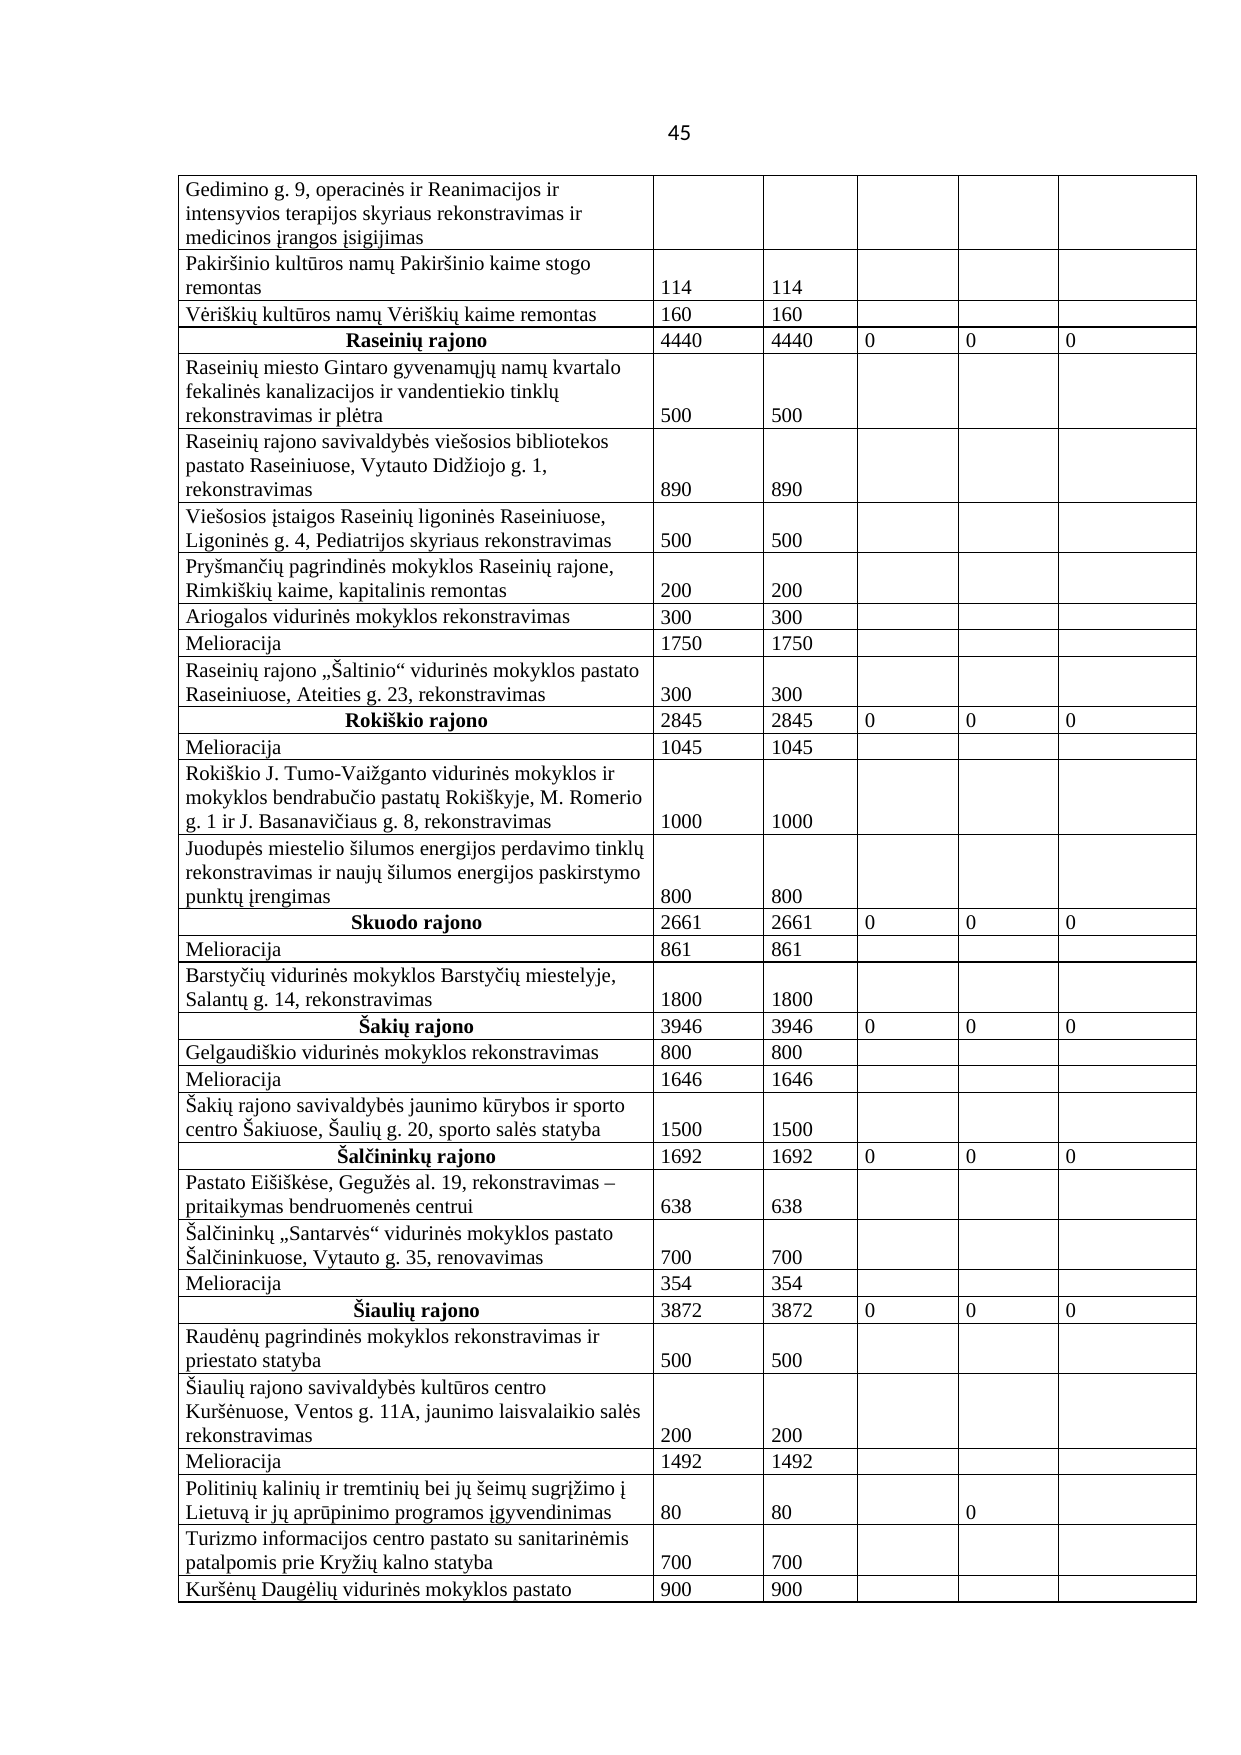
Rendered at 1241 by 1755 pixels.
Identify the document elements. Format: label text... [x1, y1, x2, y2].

table_cell 500 [654, 503, 763, 552]
table_cell 3946 [654, 1013, 763, 1038]
table_cell 700 [654, 1220, 763, 1269]
table_cell [959, 429, 1058, 502]
table_cell 1692 [654, 1143, 763, 1168]
table_cell [858, 734, 958, 759]
table_cell Šakių rajono savivaldybės jaunimo kūrybos ir sporto centro Šakiuose, Šaulių g. 20, sporto salės statyba [179, 1093, 653, 1142]
table_cell 1492 [764, 1449, 857, 1474]
table_cell 354 [764, 1270, 857, 1296]
table_cell [1059, 1270, 1196, 1296]
table_cell [1059, 1525, 1196, 1575]
table_cell [1059, 1449, 1196, 1474]
table_cell [1059, 553, 1196, 603]
table_cell 1500 [764, 1093, 857, 1142]
table_cell [959, 604, 1058, 629]
table_cell [858, 604, 958, 629]
table_cell [858, 760, 958, 834]
table_cell 1000 [764, 760, 857, 834]
table_cell 114 [654, 250, 763, 300]
table_cell Skuodo rajono [179, 909, 653, 935]
table_cell [959, 1170, 1058, 1219]
table_cell 0 [858, 909, 958, 935]
table_cell Šiaulių rajono savivaldybės kultūros centro Kuršėnuose, Ventos g. 11A, jaunimo laisvalaikio salės rekonstravimas [179, 1374, 653, 1447]
table_cell 1800 [764, 963, 857, 1012]
table_cell 500 [654, 354, 763, 427]
table_cell 80 [764, 1475, 857, 1524]
table_cell Raseinių rajono „Šaltinio“ vidurinės mokyklos pastato Raseiniuose, Ateities g. 23, rekonstravimas [179, 657, 653, 706]
table_cell 500 [654, 1324, 763, 1373]
table_cell [959, 1374, 1058, 1447]
table_cell 890 [764, 429, 857, 502]
table_cell 1492 [654, 1449, 763, 1474]
table_cell [1059, 429, 1196, 502]
table_cell [959, 1220, 1058, 1269]
table_cell [858, 429, 958, 502]
table_cell 0 [1059, 1013, 1196, 1038]
table_cell Rokiškio J. Tumo-Vaižganto vidurinės mokyklos ir mokyklos bendrabučio pastatų Rokiškyje, M. Romerio g. 1 ir J. Basanavičiaus g. 8, rekonstravimas [179, 760, 653, 834]
table_cell 200 [654, 1374, 763, 1447]
table_cell Kuršėnų Daugėlių vidurinės mokyklos pastato [179, 1576, 653, 1601]
table_cell [858, 1324, 958, 1373]
table_cell 0 [959, 909, 1058, 935]
table_cell [858, 1475, 958, 1524]
table_cell [959, 936, 1058, 961]
table_cell 900 [764, 1576, 857, 1601]
table_cell [1059, 1576, 1196, 1601]
table_cell 800 [764, 835, 857, 908]
table_cell 0 [1059, 1143, 1196, 1168]
table_cell [959, 835, 1058, 908]
table_cell Šakių rajono [179, 1013, 653, 1038]
table_cell [1059, 250, 1196, 300]
table_cell [959, 1066, 1058, 1092]
table_cell 2661 [764, 909, 857, 935]
table_cell Barstyčių vidurinės mokyklos Barstyčių miestelyje, Salantų g. 14, rekonstravimas [179, 963, 653, 1012]
table_cell 1750 [764, 630, 857, 656]
table_cell 1045 [764, 734, 857, 759]
table_cell 160 [764, 301, 857, 326]
table_cell 2845 [764, 707, 857, 733]
table_cell [959, 553, 1058, 603]
table_cell [858, 1093, 958, 1142]
table_cell [858, 1170, 958, 1219]
table_cell [959, 1449, 1058, 1474]
table_cell 0 [959, 1475, 1058, 1524]
table_cell Šalčininkų rajono [179, 1143, 653, 1168]
table_cell Ariogalos vidurinės mokyklos rekonstravimas [179, 604, 653, 629]
table_cell Rokiškio rajono [179, 707, 653, 733]
table_cell 300 [764, 657, 857, 706]
table_cell [959, 1093, 1058, 1142]
table_cell 0 [959, 1143, 1058, 1168]
table_cell [858, 553, 958, 603]
table_cell [1059, 604, 1196, 629]
table_cell 900 [654, 1576, 763, 1601]
table_cell [959, 1324, 1058, 1373]
table_cell Melioracija [179, 936, 653, 961]
table_cell Gelgaudiškio vidurinės mokyklos rekonstravimas [179, 1040, 653, 1065]
table_cell 0 [858, 1143, 958, 1168]
table_cell 700 [654, 1525, 763, 1575]
table_cell [1059, 1040, 1196, 1065]
table_cell [1059, 1324, 1196, 1373]
table_cell [1059, 835, 1196, 908]
table_cell [1059, 1220, 1196, 1269]
table_cell [959, 250, 1058, 300]
table_cell [959, 176, 1058, 249]
table_cell 2661 [654, 909, 763, 935]
table_cell [858, 1525, 958, 1575]
table_cell [1059, 1093, 1196, 1142]
table_cell [1059, 354, 1196, 427]
table_cell 4440 [764, 328, 857, 353]
table_cell [1059, 936, 1196, 961]
table_cell [858, 657, 958, 706]
table_cell Melioracija [179, 630, 653, 656]
table_cell 80 [654, 1475, 763, 1524]
table_cell 1045 [654, 734, 763, 759]
table_cell 160 [654, 301, 763, 326]
table_cell Raseinių rajono [179, 328, 653, 353]
table_cell [858, 1066, 958, 1092]
table_cell 500 [764, 1324, 857, 1373]
table_cell [858, 963, 958, 1012]
table_cell [959, 657, 1058, 706]
table_cell [858, 1040, 958, 1065]
table_cell Turizmo informacijos centro pastato su sanitarinėmis patalpomis prie Kryžių kalno statyba [179, 1525, 653, 1575]
table_cell Raseinių rajono savivaldybės viešosios bibliotekos pastato Raseiniuose, Vytauto Didžiojo g. 1, rekonstravimas [179, 429, 653, 502]
table_cell [1059, 734, 1196, 759]
table_cell 0 [1059, 1297, 1196, 1322]
table_cell 861 [764, 936, 857, 961]
table_cell [1059, 630, 1196, 656]
table_cell [1059, 1475, 1196, 1524]
table_cell Vėriškių kultūros namų Vėriškių kaime remontas [179, 301, 653, 326]
table_cell Raudėnų pagrindinės mokyklos rekonstravimas ir priestato statyba [179, 1324, 653, 1373]
table_cell 200 [654, 553, 763, 603]
table_cell 1646 [654, 1066, 763, 1092]
table_cell Melioracija [179, 1066, 653, 1092]
table_cell [1059, 301, 1196, 326]
table_cell Melioracija [179, 734, 653, 759]
table_cell [959, 734, 1058, 759]
table_cell [1059, 503, 1196, 552]
table_cell 354 [654, 1270, 763, 1296]
table_cell [764, 176, 857, 249]
table_cell 114 [764, 250, 857, 300]
table_cell [959, 760, 1058, 834]
table_cell 700 [764, 1525, 857, 1575]
table_cell [858, 1220, 958, 1269]
table_cell [959, 1576, 1058, 1601]
table_cell 861 [654, 936, 763, 961]
table_cell [959, 301, 1058, 326]
table_cell [959, 630, 1058, 656]
table_cell 300 [764, 604, 857, 629]
table_cell Melioracija [179, 1449, 653, 1474]
table_cell 1000 [654, 760, 763, 834]
table_cell [1059, 963, 1196, 1012]
table_cell Pakiršinio kultūros namų Pakiršinio kaime stogo remontas [179, 250, 653, 300]
table_cell 800 [764, 1040, 857, 1065]
table_cell 500 [764, 354, 857, 427]
table_cell 0 [959, 328, 1058, 353]
table_cell Raseinių miesto Gintaro gyvenamųjų namų kvartalo fekalinės kanalizacijos ir vandentiekio tinklų rekonstravimas ir plėtra [179, 354, 653, 427]
table_cell Juodupės miestelio šilumos energijos perdavimo tinklų rekonstravimas ir naujų šilumos energijos paskirstymo punktų įrengimas [179, 835, 653, 908]
table_cell Pryšmančių pagrindinės mokyklos Raseinių rajone, Rimkiškių kaime, kapitalinis remontas [179, 553, 653, 603]
table_cell 1692 [764, 1143, 857, 1168]
table_cell [1059, 1374, 1196, 1447]
table_cell [858, 176, 958, 249]
table_cell [959, 1040, 1058, 1065]
table_cell Pastato Eišiškėse, Gegužės al. 19, rekonstravimas – pritaikymas bendruomenės centrui [179, 1170, 653, 1219]
table_cell [858, 835, 958, 908]
table_cell [858, 301, 958, 326]
table_cell 3946 [764, 1013, 857, 1038]
table_cell 4440 [654, 328, 763, 353]
table_cell 0 [858, 1013, 958, 1038]
table_cell 3872 [654, 1297, 763, 1322]
table_cell [1059, 176, 1196, 249]
table_cell 0 [959, 707, 1058, 733]
table_cell Viešosios įstaigos Raseinių ligoninės Raseiniuose, Ligoninės g. 4, Pediatrijos skyriaus rekonstravimas [179, 503, 653, 552]
table_cell 1646 [764, 1066, 857, 1092]
table_cell [1059, 760, 1196, 834]
table_cell Politinių kalinių ir tremtinių bei jų šeimų sugrįžimo į Lietuvą ir jų aprūpinimo programos įgyvendinimas [179, 1475, 653, 1524]
table_cell Šiaulių rajono [179, 1297, 653, 1322]
table_cell 0 [858, 328, 958, 353]
table_cell 0 [1059, 707, 1196, 733]
table_cell 300 [654, 604, 763, 629]
table_cell [959, 963, 1058, 1012]
table_cell [959, 1525, 1058, 1575]
table_cell 890 [654, 429, 763, 502]
table_cell 800 [654, 835, 763, 908]
table_cell [959, 354, 1058, 427]
table_cell 1800 [654, 963, 763, 1012]
table_cell [959, 503, 1058, 552]
table_cell [858, 250, 958, 300]
table_cell 1500 [654, 1093, 763, 1142]
table_cell [858, 1576, 958, 1601]
table_cell 0 [858, 707, 958, 733]
table_cell 300 [654, 657, 763, 706]
table_cell 1750 [654, 630, 763, 656]
table_cell 0 [959, 1013, 1058, 1038]
table_cell [858, 1374, 958, 1447]
table_cell [858, 1449, 958, 1474]
table_cell 700 [764, 1220, 857, 1269]
table_cell [654, 176, 763, 249]
table_cell 638 [654, 1170, 763, 1219]
table_cell [858, 503, 958, 552]
table_cell [1059, 657, 1196, 706]
table_cell 638 [764, 1170, 857, 1219]
table_cell 0 [1059, 909, 1196, 935]
table_cell 200 [764, 1374, 857, 1447]
table_cell 200 [764, 553, 857, 603]
table_cell 800 [654, 1040, 763, 1065]
table_cell 0 [959, 1297, 1058, 1322]
table_cell [858, 354, 958, 427]
table_cell [858, 936, 958, 961]
table_cell 2845 [654, 707, 763, 733]
table_cell 3872 [764, 1297, 857, 1322]
table_cell Melioracija [179, 1270, 653, 1296]
table_cell [1059, 1170, 1196, 1219]
table_cell [858, 1270, 958, 1296]
table_cell 0 [858, 1297, 958, 1322]
table_cell Šalčininkų „Santarvės“ vidurinės mokyklos pastato Šalčininkuose, Vytauto g. 35, renovavimas [179, 1220, 653, 1269]
table_cell [959, 1270, 1058, 1296]
table_cell 500 [764, 503, 857, 552]
table_cell [858, 630, 958, 656]
table_cell 0 [1059, 328, 1196, 353]
table_cell Gedimino g. 9, operacinės ir Reanimacijos ir intensyvios terapijos skyriaus rekonstravimas ir medicinos įrangos įsigijimas [179, 176, 653, 249]
table_cell [1059, 1066, 1196, 1092]
